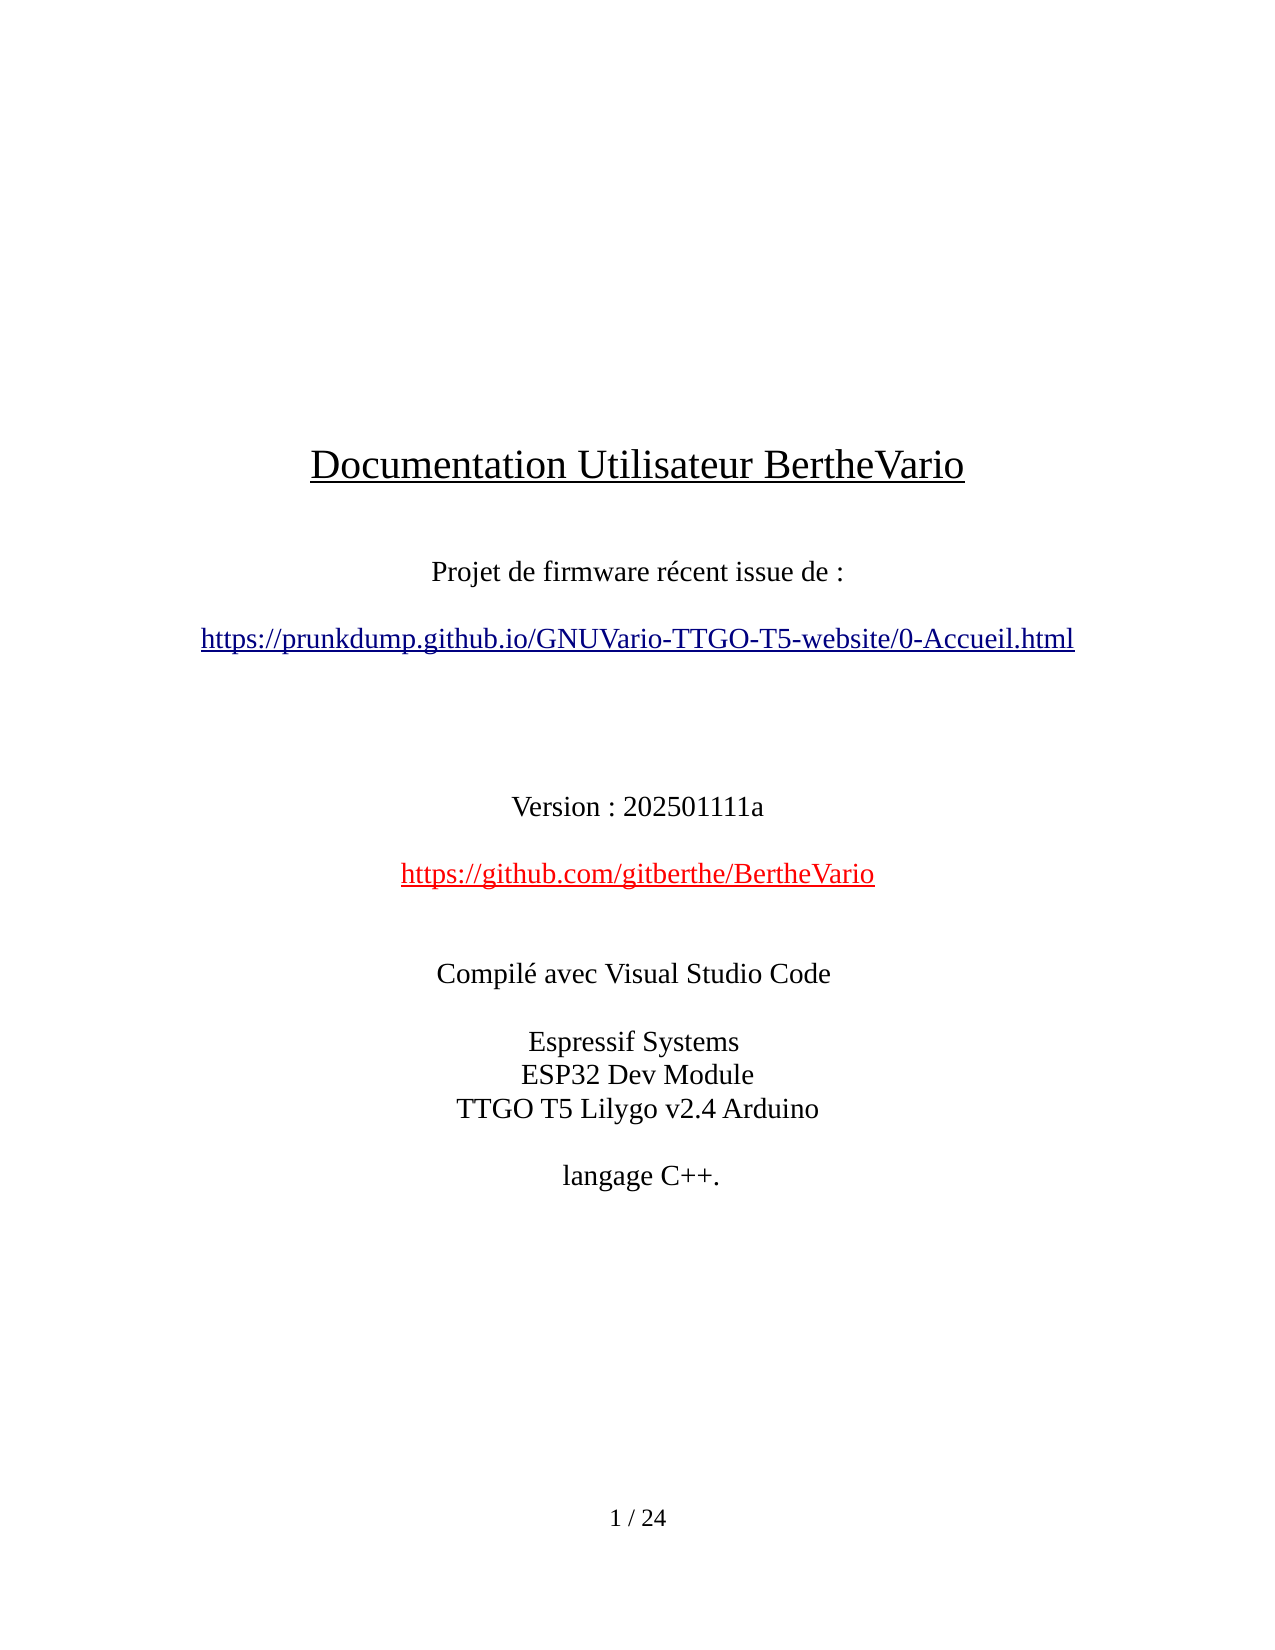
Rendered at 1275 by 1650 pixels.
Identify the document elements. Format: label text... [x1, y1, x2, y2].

text Version : 202501111a [118, 789, 1157, 822]
text Documentation Utilisateur BertheVario [118, 439, 1157, 487]
text TTGO T5 Lilygo v2.4 Arduino [118, 1091, 1157, 1124]
text ESP32 Dev Module [118, 1057, 1157, 1091]
text https://github.com/gitberthe/BertheVario [118, 856, 1157, 889]
text Projet de firmware récent issue de : [118, 554, 1157, 588]
text Compilé avec Visual Studio Code [118, 957, 1157, 990]
text langage C++. [118, 1158, 1157, 1191]
text Espressif Systems [118, 1024, 1157, 1057]
text https://prunkdump.github.io/GNUVario-TTGO-T5-website/0-Accueil.html [118, 621, 1157, 655]
